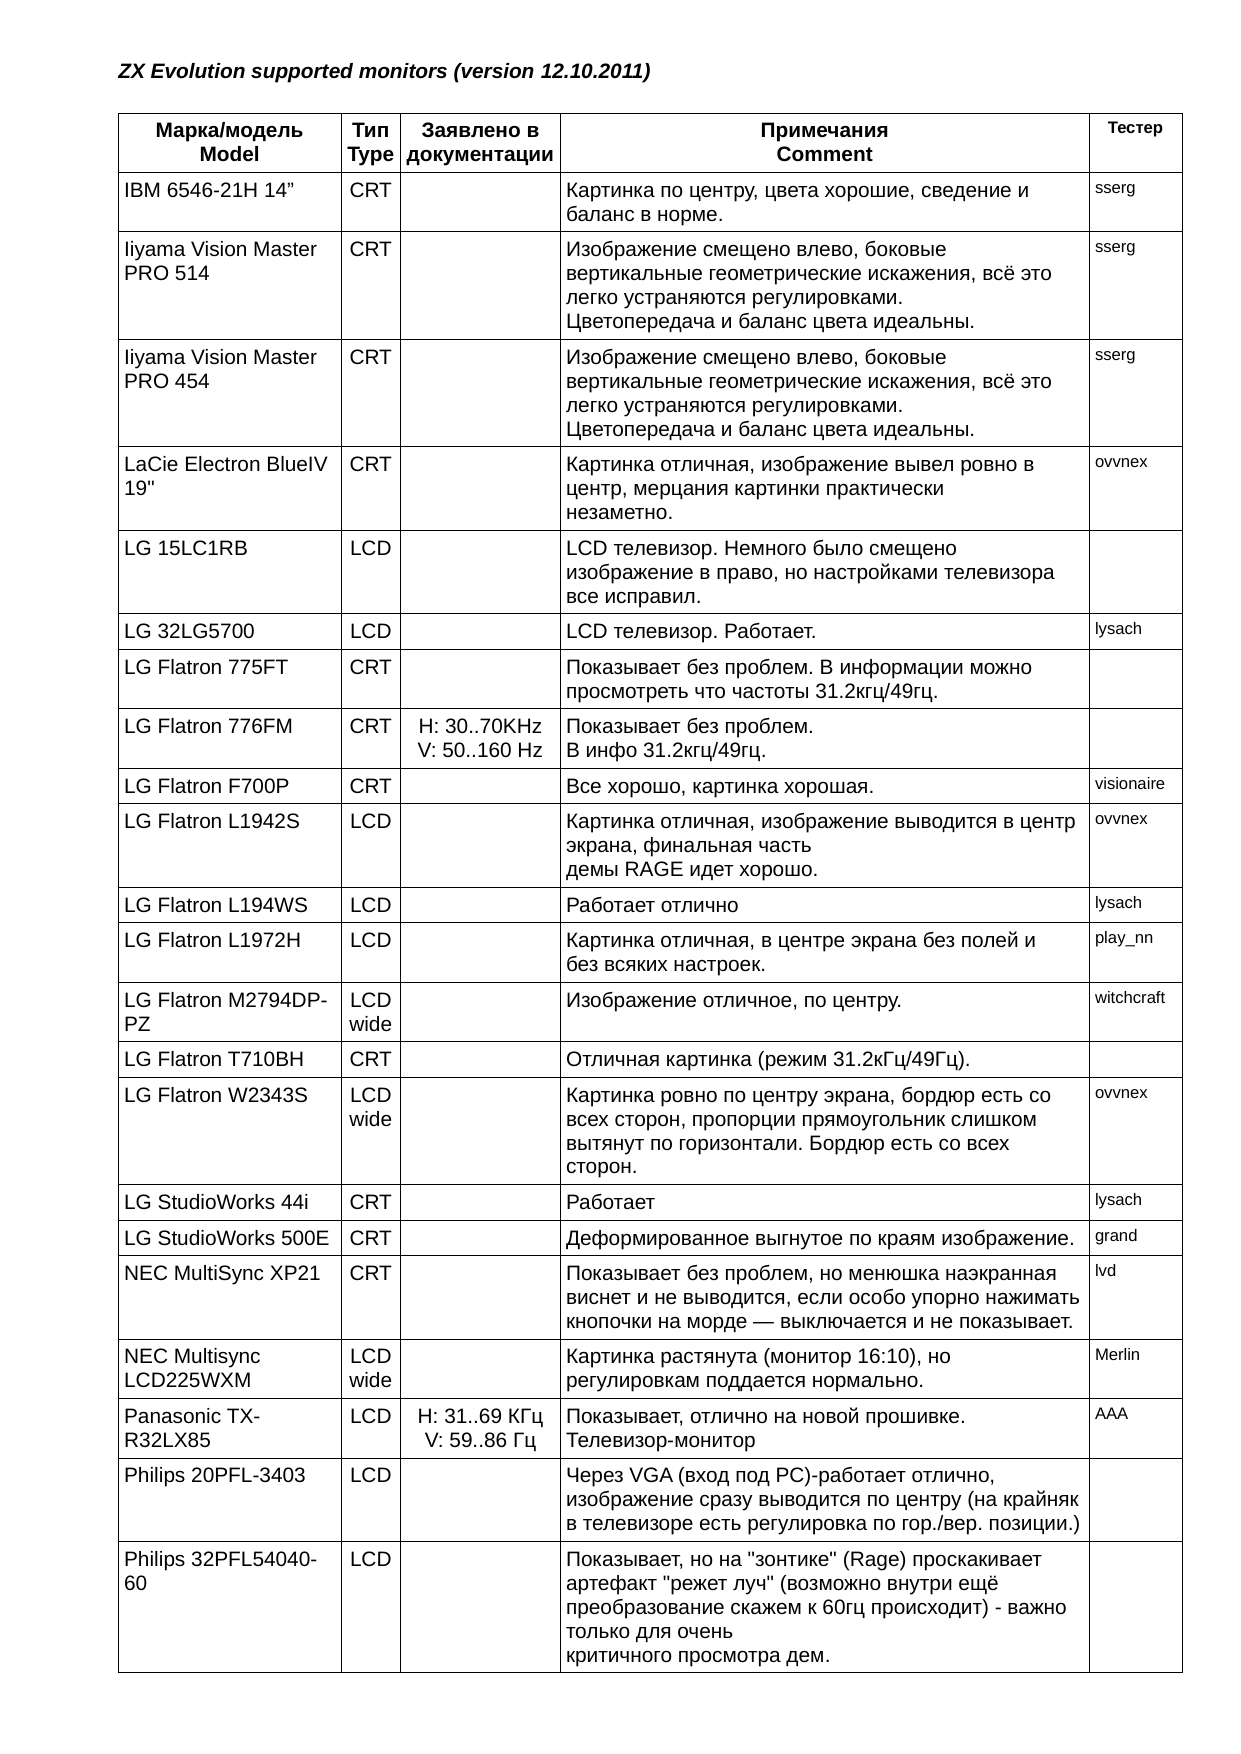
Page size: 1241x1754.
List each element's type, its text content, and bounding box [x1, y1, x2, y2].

table_cell [401, 447, 560, 530]
table_cell H: 30..70KHz V: 50..160 Hz [401, 709, 560, 768]
table_cell CRT [342, 232, 400, 339]
table_cell LG Flatron L1942S [119, 804, 341, 887]
table_cell [401, 769, 560, 803]
table_cell Показывает, но на "зонтике" (Rage) проскакивает артефакт "режет луч" (возможно внутри ещё преобразование скажем к 60гц происходит) - важно только для очень критичного просмотра дем. [561, 1542, 1089, 1672]
table_cell Показывает без проблем, но менюшка наэкранная виснет и не выводится, если особо упорно нажимать кнопочки на морде — выключается и не показывает. [561, 1256, 1089, 1338]
table_cell lysach [1090, 888, 1182, 922]
table_cell [401, 340, 560, 446]
table_cell LG Flatron T710BH [119, 1042, 341, 1077]
table_cell Показывает без проблем. В информации можно просмотреть что частоты 31.2кгц/49гц. [561, 650, 1089, 708]
table_cell [401, 923, 560, 982]
table_header Тип Type [342, 114, 400, 172]
table_cell CRT [342, 709, 400, 768]
table_cell play_nn [1090, 923, 1182, 982]
table_cell CRT [342, 650, 400, 708]
table_cell LCD [342, 1399, 400, 1457]
table_cell [401, 804, 560, 887]
table_header Марка/модель Model [119, 114, 341, 172]
table_cell CRT [342, 173, 400, 231]
table_cell Картинка ровно по центру экрана, бордюр есть со всех сторон, пропорции прямоугольник слишком вытянут по горизонтали. Бордюр есть со всех сторон. [561, 1078, 1089, 1184]
table_cell [401, 614, 560, 649]
table_cell Philips 20PFL-3403 [119, 1459, 341, 1541]
table_cell [401, 888, 560, 922]
table_cell LCD wide [342, 1340, 400, 1398]
table_cell [401, 1459, 560, 1541]
table_cell visionaire [1090, 769, 1182, 803]
table_cell AAA [1090, 1399, 1182, 1457]
table_cell CRT [342, 1185, 400, 1219]
table_cell Деформированное выгнутое по краям изображение. [561, 1221, 1089, 1255]
table_header Тестер [1090, 114, 1182, 172]
table_cell LCD [342, 1542, 400, 1672]
table_cell Изображение смещено влево, боковые вертикальные геометрические искажения, всё это легко устраняются регулировками. Цветопередача и баланс цвета идеальны. [561, 232, 1089, 339]
table_cell Изображение смещено влево, боковые вертикальные геометрические искажения, всё это легко устраняются регулировками. Цветопередача и баланс цвета идеальны. [561, 340, 1089, 446]
table_cell CRT [342, 447, 400, 530]
table_cell LG Flatron L194WS [119, 888, 341, 922]
table_cell LCD [342, 1459, 400, 1541]
table_cell [1090, 650, 1182, 708]
table_cell [401, 531, 560, 613]
table_cell Картинка растянута (монитор 16:10), но регулировкам поддается нормально. [561, 1340, 1089, 1398]
table_cell Panasonic TX-R32LX85 [119, 1399, 341, 1457]
table_cell [401, 1256, 560, 1338]
table_cell [1090, 1459, 1182, 1541]
table_cell lysach [1090, 1185, 1182, 1219]
table_cell [401, 983, 560, 1041]
table_cell [401, 1185, 560, 1219]
table_cell [1090, 1542, 1182, 1672]
table_cell NEC Multisync LCD225WXM [119, 1340, 341, 1398]
table_cell LCD телевизор. Работает. [561, 614, 1089, 649]
table_cell [401, 1542, 560, 1672]
table_cell [1090, 531, 1182, 613]
table_cell Merlin [1090, 1340, 1182, 1398]
table_cell LCD телевизор. Немного было смещено изображение в право, но настройками телевизора все исправил. [561, 531, 1089, 613]
table_cell LCD [342, 531, 400, 613]
table_cell lvd [1090, 1256, 1182, 1338]
table_cell lysach [1090, 614, 1182, 649]
table_cell NEC MultiSync XP21 [119, 1256, 341, 1338]
table_cell ovvnex [1090, 804, 1182, 887]
table_cell Работает отлично [561, 888, 1089, 922]
table_cell Через VGA (вход под PC)-работает отлично, изображение сразу выводится по центру (на крайняк в телевизоре есть регулировка по гор./вер. позиции.) [561, 1459, 1089, 1541]
table_cell CRT [342, 1256, 400, 1338]
table_cell [1090, 1042, 1182, 1077]
table_cell LG Flatron 775FT [119, 650, 341, 708]
table_cell LCD wide [342, 983, 400, 1041]
table_cell LG Flatron 776FM [119, 709, 341, 768]
table_cell Показывает, отлично на новой прошивке. Телевизор-монитор [561, 1399, 1089, 1457]
table_cell LG Flatron L1972H [119, 923, 341, 982]
table_cell ovvnex [1090, 447, 1182, 530]
table_cell LG 15LC1RB [119, 531, 341, 613]
table_cell LCD [342, 923, 400, 982]
table_cell [401, 1221, 560, 1255]
table_cell sserg [1090, 232, 1182, 339]
table_cell [401, 1078, 560, 1184]
table_cell LG Flatron F700P [119, 769, 341, 803]
table_cell [401, 173, 560, 231]
table_header Примечания Comment [561, 114, 1089, 172]
table_cell CRT [342, 769, 400, 803]
table_cell witchcraft [1090, 983, 1182, 1041]
table_cell Iiyama Vision Master PRO 514 [119, 232, 341, 339]
table_cell Картинка отличная, в центре экрана без полей и без всяких настроек. [561, 923, 1089, 982]
table_cell [401, 1042, 560, 1077]
table_cell CRT [342, 1221, 400, 1255]
table_cell LG Flatron W2343S [119, 1078, 341, 1184]
table_cell Картинка отличная, изображение вывел ровно в центр, мерцания картинки практически незаметно. [561, 447, 1089, 530]
table_cell LCD [342, 888, 400, 922]
table_cell LCD wide [342, 1078, 400, 1184]
table_cell Philips 32PFL54040-60 [119, 1542, 341, 1672]
table_cell ovvnex [1090, 1078, 1182, 1184]
table_cell Iiyama Vision Master PRO 454 [119, 340, 341, 446]
table_cell Картинка отличная, изображение выводится в центр экрана, финальная часть демы RAGE идет хорошо. [561, 804, 1089, 887]
table_cell LCD [342, 614, 400, 649]
table_cell LG Flatron M2794DP-PZ [119, 983, 341, 1041]
table_cell IBM 6546-21H 14” [119, 173, 341, 231]
table_cell LG 32LG5700 [119, 614, 341, 649]
table_cell [401, 1340, 560, 1398]
table_cell grand [1090, 1221, 1182, 1255]
table_cell [1090, 709, 1182, 768]
table_cell CRT [342, 1042, 400, 1077]
table_cell Картинка по центру, цвета хорошие, сведение и баланс в норме. [561, 173, 1089, 231]
table_cell Изображение отличное, по центру. [561, 983, 1089, 1041]
table_cell H: 31..69 КГц V: 59..86 Гц [401, 1399, 560, 1457]
table_cell Показывает без проблем. В инфо 31.2кгц/49гц. [561, 709, 1089, 768]
table_cell sserg [1090, 340, 1182, 446]
table_cell LG StudioWorks 44i [119, 1185, 341, 1219]
table_cell [401, 232, 560, 339]
table_cell Все хорошо, картинка хорошая. [561, 769, 1089, 803]
table_cell Работает [561, 1185, 1089, 1219]
table_cell [401, 650, 560, 708]
table_cell LG StudioWorks 500E [119, 1221, 341, 1255]
table_cell LCD [342, 804, 400, 887]
table_cell Отличная картинка (режим 31.2кГц/49Гц). [561, 1042, 1089, 1077]
table_cell CRT [342, 340, 400, 446]
table_cell LaCie Electron BlueIV 19" [119, 447, 341, 530]
table_cell sserg [1090, 173, 1182, 231]
table_header Заявлено в документации [401, 114, 560, 172]
